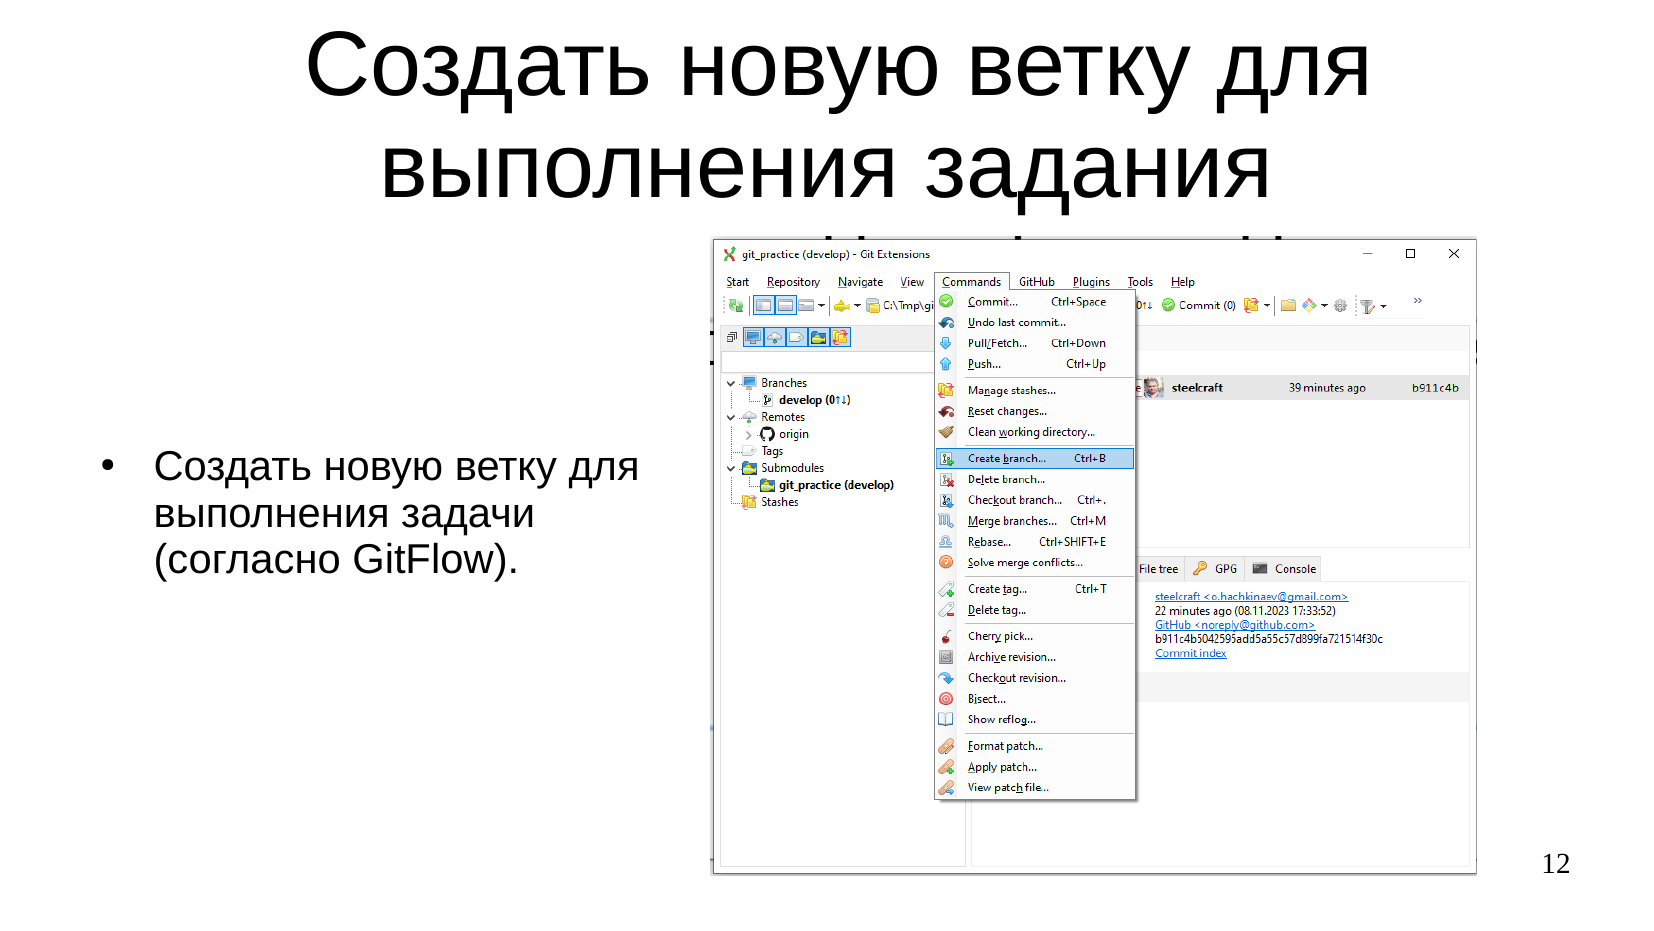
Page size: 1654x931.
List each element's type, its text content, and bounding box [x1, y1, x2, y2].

picture [710, 236, 1477, 876]
title Создать новую ветку для выполнения задания [82, 12, 1571, 218]
list Создать новую ветку для выполнения задачи (согласно GitFlow). [82, 442, 650, 610]
